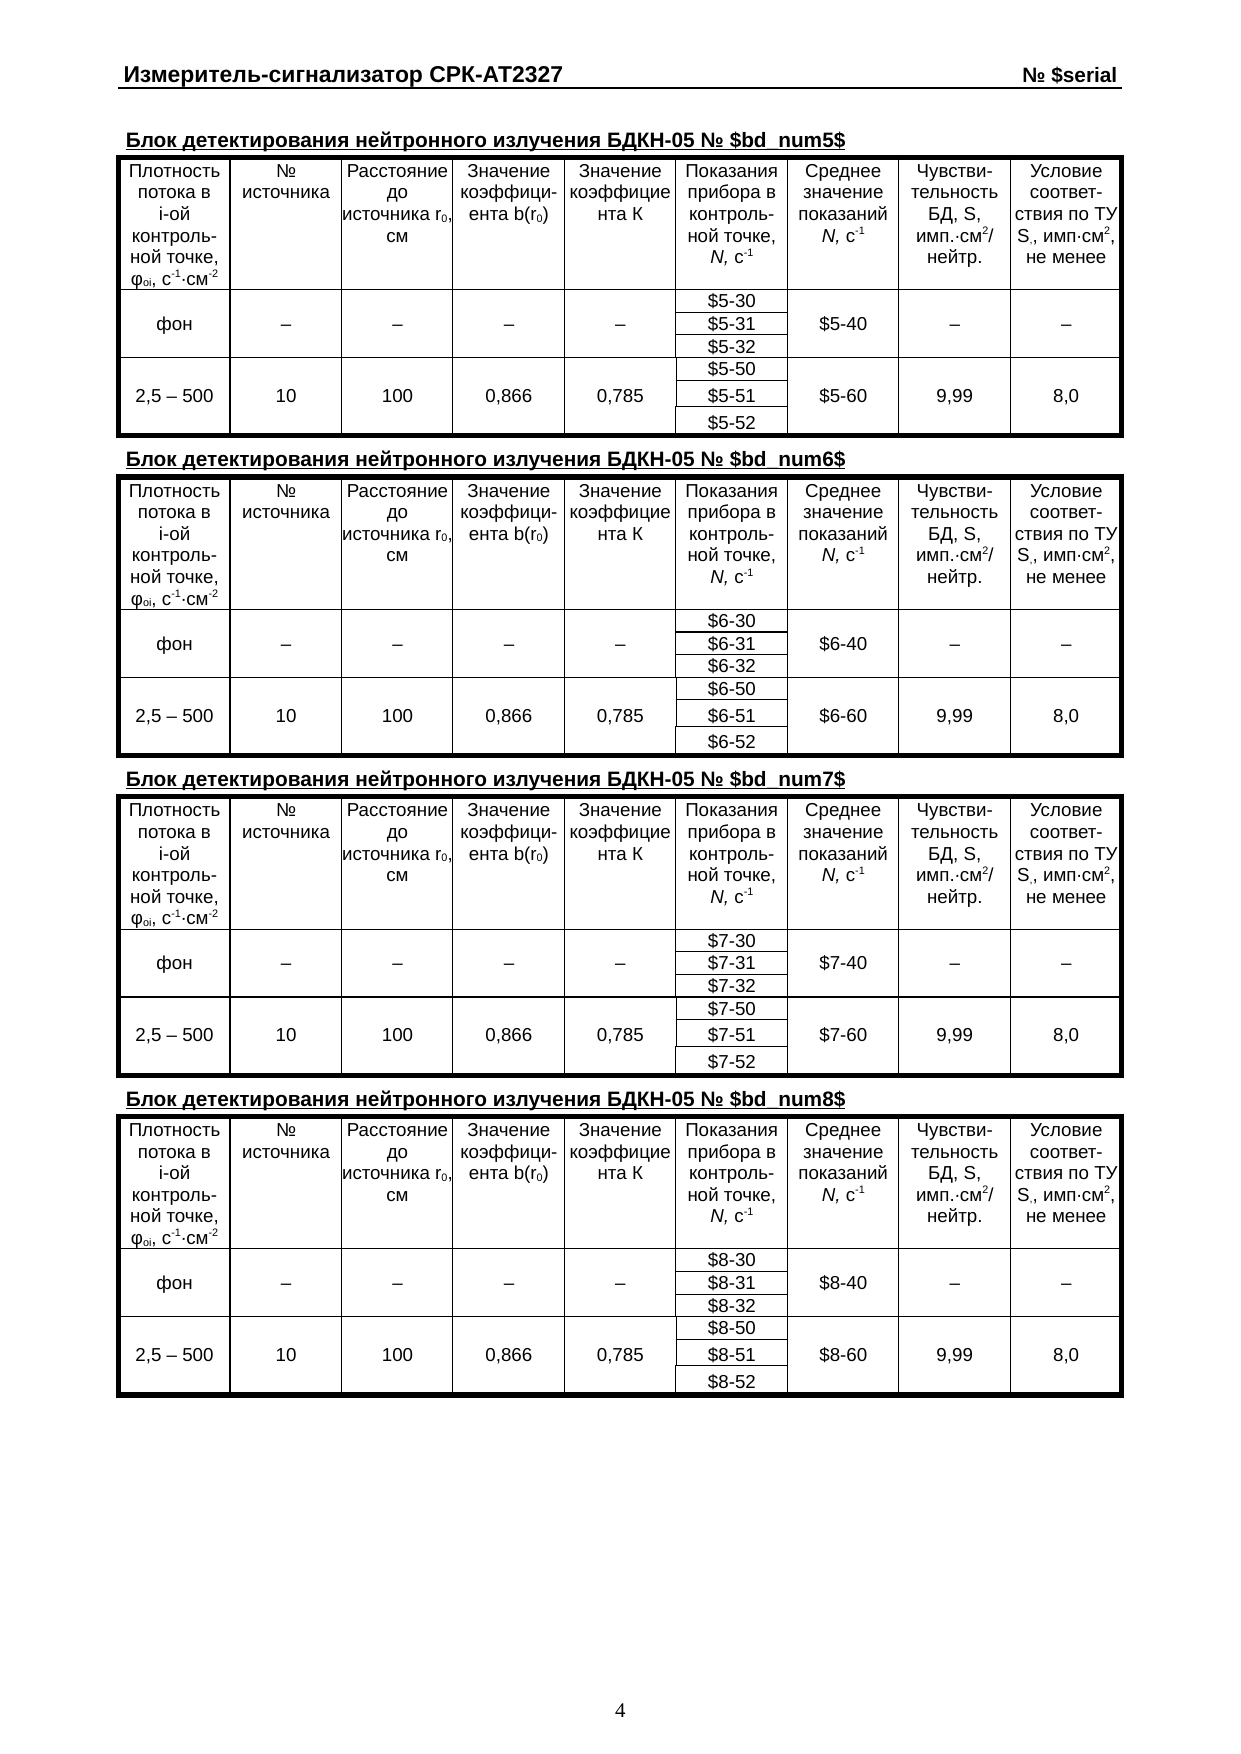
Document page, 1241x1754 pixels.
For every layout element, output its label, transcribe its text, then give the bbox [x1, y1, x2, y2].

table_cell 0,866 [453, 358, 564, 433]
table_cell Среднее значение показаний N, с-1 [788, 1119, 898, 1248]
table_cell Плотность потока в i-ой контроль-ной точке, φoi, с-1·см-2 [121, 480, 229, 609]
table_cell $6-31 [676, 633, 787, 654]
table_cell Значение коэффициента К [565, 480, 675, 609]
table_cell $7-32 [676, 975, 787, 996]
table_cell – [342, 1249, 452, 1316]
table_header Блок детектирования нейтронного излучения БДКН-05 № $bd_num7$ [119, 758, 1122, 794]
table_cell 0,866 [453, 678, 564, 753]
table_cell $8-31 [676, 1272, 787, 1293]
table_cell 8,0 [1011, 1317, 1119, 1392]
table_cell $5-40 [788, 290, 898, 357]
table_cell № источника [231, 160, 341, 289]
table_cell Среднее значение показаний N, с-1 [788, 160, 898, 289]
table_cell – [231, 610, 341, 677]
table_cell – [1011, 290, 1119, 357]
table_cell Чувстви-тельность БД, S, имп.·см2/ нейтр. [899, 480, 1010, 609]
table_cell $7-52 [676, 1047, 787, 1072]
table_cell Условие соответ-ствия по ТУ S,, имп·см2, не менее [1011, 480, 1119, 609]
table_cell 10 [231, 358, 341, 433]
table_cell $8-51 [677, 1340, 787, 1365]
table_header Блок детектирования нейтронного излучения БДКН-05 № $bd_num5$ [119, 119, 1122, 154]
table_cell Плотность потока в i-ой контроль-ной точке, φoi, с-1·см-2 [121, 799, 229, 928]
table_cell – [899, 1249, 1010, 1316]
table_cell $6-52 [676, 727, 787, 753]
table_cell $8-50 [677, 1317, 787, 1339]
table_cell 0,866 [453, 998, 564, 1072]
table_cell $6-60 [788, 678, 898, 753]
table_cell – [231, 930, 341, 996]
table_cell Чувстви-тельность БД, S, имп.·см2/ нейтр. [899, 160, 1010, 289]
table_cell Условие соответ-ствия по ТУ S,, имп·см2, не менее [1011, 1119, 1119, 1248]
table_cell $7-50 [677, 998, 787, 1019]
table_cell 9,99 [899, 998, 1010, 1072]
table_cell – [1011, 610, 1119, 677]
table_cell $7-60 [788, 998, 898, 1072]
table_cell Значение коэффициента К [565, 799, 675, 928]
table_cell 100 [342, 358, 452, 433]
table_cell – [899, 610, 1010, 677]
table_cell 0,785 [565, 358, 676, 433]
table_header Блок детектирования нейтронного излучения БДКН-05 № $bd_num6$ [119, 438, 1122, 474]
table_cell Значение коэффици-ента b(r0) [453, 799, 564, 928]
table_cell – [565, 1249, 675, 1316]
table_cell $8-60 [788, 1317, 898, 1392]
table_cell Плотность потока в i-ой контроль-ной точке, φoi, с-1·см-2 [121, 160, 229, 289]
table_cell $5-30 [676, 290, 787, 312]
table_cell Среднее значение показаний N, с-1 [788, 799, 898, 928]
table_cell Показания прибора в контроль-ной точке, N, с-1 [676, 480, 787, 609]
table_cell – [342, 930, 452, 996]
table_cell – [342, 290, 452, 357]
table_cell $7-30 [676, 930, 787, 951]
table_cell 2,5 – 500 [121, 998, 229, 1072]
table_cell Условие соответ-ствия по ТУ S,, имп·см2, не менее [1011, 160, 1119, 289]
table_cell $6-51 [677, 700, 787, 726]
table_cell 9,99 [899, 678, 1010, 753]
table_cell $5-51 [677, 381, 787, 406]
table_cell фон [121, 610, 229, 677]
table_cell $6-50 [677, 678, 787, 699]
table_cell 8,0 [1011, 358, 1119, 433]
table_cell $5-60 [788, 358, 898, 433]
table_cell Расстояние до источника r0, см [342, 799, 452, 928]
table_cell $6-32 [676, 655, 787, 677]
table_cell – [231, 1249, 341, 1316]
table_cell $8-40 [788, 1249, 898, 1316]
table_cell – [565, 290, 675, 357]
table_cell Среднее значение показаний N, с-1 [788, 480, 898, 609]
table_cell 0,866 [453, 1317, 564, 1392]
table_cell – [1011, 930, 1119, 996]
table_cell 100 [342, 678, 452, 753]
table_cell № источника [231, 480, 341, 609]
table_cell – [453, 290, 564, 357]
table_cell Значение коэффициента К [565, 160, 675, 289]
table_cell – [899, 290, 1010, 357]
table_cell $8-32 [676, 1295, 787, 1316]
table_cell фон [121, 1249, 229, 1316]
table_cell $7-31 [676, 952, 787, 974]
table_cell Расстояние до источника r0, см [342, 480, 452, 609]
table_cell $6-40 [788, 610, 898, 677]
table_cell фон [121, 290, 229, 357]
table_cell Показания прибора в контроль-ной точке, N, с-1 [676, 160, 787, 289]
table_cell № источника [231, 799, 341, 928]
table_cell – [342, 610, 452, 677]
table_cell Показания прибора в контроль-ной точке, N, с-1 [676, 1119, 787, 1248]
table_cell $7-40 [788, 930, 898, 996]
table_cell $5-52 [676, 407, 787, 433]
table_cell Значение коэффици-ента b(r0) [453, 480, 564, 609]
table_cell 10 [231, 1317, 341, 1392]
table_cell $6-30 [676, 610, 787, 631]
table_cell $5-31 [676, 313, 787, 334]
table_cell 2,5 – 500 [121, 1317, 229, 1392]
table_cell 8,0 [1011, 678, 1119, 753]
table_cell 0,785 [565, 998, 676, 1072]
table_cell $5-32 [676, 335, 787, 357]
table_cell 9,99 [899, 1317, 1010, 1392]
table_cell – [453, 610, 564, 677]
table_cell $5-50 [677, 358, 787, 379]
table_cell 10 [231, 998, 341, 1072]
table_cell Расстояние до источника r0, см [342, 1119, 452, 1248]
table_cell 10 [231, 678, 341, 753]
table_cell Чувстви-тельность БД, S, имп.·см2/ нейтр. [899, 1119, 1010, 1248]
table_cell – [231, 290, 341, 357]
table_cell 0,785 [565, 678, 676, 753]
table_cell – [565, 610, 675, 677]
table_cell Показания прибора в контроль-ной точке, N, с-1 [676, 799, 787, 928]
table_cell 2,5 – 500 [121, 358, 229, 433]
table_cell 2,5 – 500 [121, 678, 229, 753]
table_cell – [899, 930, 1010, 996]
table_header Блок детектирования нейтронного излучения БДКН-05 № $bd_num8$ [119, 1078, 1122, 1114]
table_cell Условие соответ-ствия по ТУ S,, имп·см2, не менее [1011, 799, 1119, 928]
table_cell – [453, 1249, 564, 1316]
table_cell 8,0 [1011, 998, 1119, 1072]
table_cell Расстояние до источника r0, см [342, 160, 452, 289]
table_cell Чувстви-тельность БД, S, имп.·см2/ нейтр. [899, 799, 1010, 928]
table_cell Значение коэффици-ента b(r0) [453, 160, 564, 289]
table_cell 100 [342, 998, 452, 1072]
table_cell $8-30 [676, 1249, 787, 1271]
table_cell Значение коэффици-ента b(r0) [453, 1119, 564, 1248]
table_cell – [1011, 1249, 1119, 1316]
table_cell № источника [231, 1119, 341, 1248]
table_cell Значение коэффициента К [565, 1119, 675, 1248]
table_cell – [453, 930, 564, 996]
table_cell $8-52 [676, 1366, 787, 1392]
table_cell $7-51 [677, 1020, 787, 1046]
table_cell фон [121, 930, 229, 996]
table_cell 0,785 [565, 1317, 676, 1392]
table_cell – [565, 930, 675, 996]
table_cell 100 [342, 1317, 452, 1392]
table_cell Плотность потока в i-ой контроль-ной точке, φoi, с-1·см-2 [121, 1119, 229, 1248]
table_cell 9,99 [899, 358, 1010, 433]
